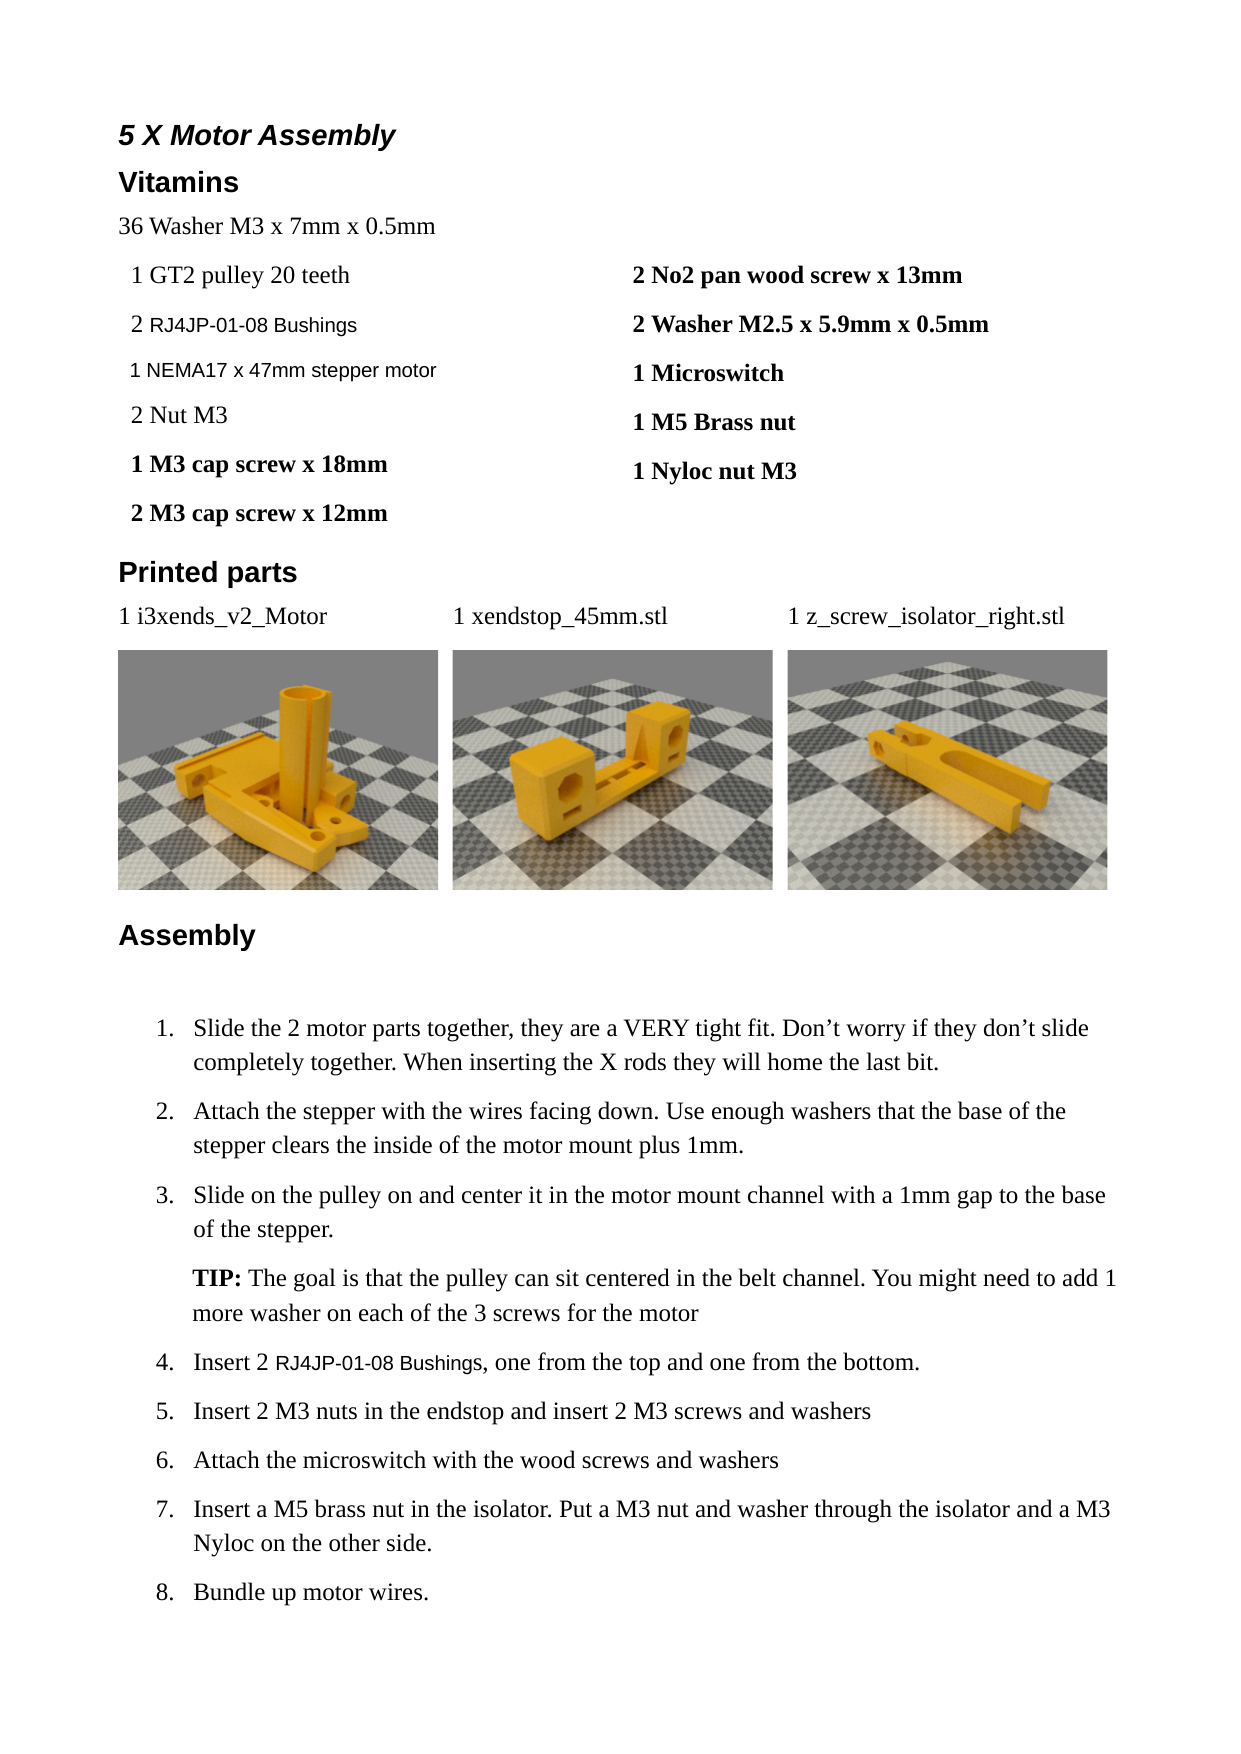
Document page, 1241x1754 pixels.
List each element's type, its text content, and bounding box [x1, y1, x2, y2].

list Attach the stepper with the wires facing down. Use enough washers that the base of the stepper clears the inside of the motor mount plus 1mm. [156, 1096, 1122, 1159]
subtitle 5 X Motor Assembly [118, 118, 1122, 152]
subtitle Printed parts [118, 555, 1122, 589]
subtitle Vitamins [118, 165, 1122, 199]
list Bundle up motor wires. [156, 1577, 1122, 1606]
list Insert 2 RJ4JP-01-08 Bushings, one from the top and one from the bottom. [156, 1347, 1122, 1376]
table_header 36 Washer M3 x 7mm x 0.5mm 1 GT2 pulley 20 teeth 2 RJ4JP-01-08 Bushings 1 NEMA17 x 47mm stepper motor 2 Nut M3 1 M3 cap screw x 18mm 2 M3 cap screw x 12mm [118, 211, 620, 542]
list Slide on the pulley on and center it in the motor mount channel with a 1mm gap to the base of the stepper. [156, 1180, 1122, 1243]
table_header 2 No2 pan wood screw x 13mm 2 Washer M2.5 x 5.9mm x 0.5mm 1 Microswitch 1 M5 Brass nut 1 Nyloc nut M3 [620, 211, 1122, 542]
table_header 1 z_screw_isolator_right.stl [788, 601, 1122, 904]
list Insert a M5 brass nut in the isolator. Put a M3 nut and washer through the isolator and a M3 Nyloc on the other side. [156, 1494, 1122, 1557]
picture [787, 650, 1108, 890]
subtitle Assembly [118, 918, 1122, 952]
picture [118, 650, 439, 890]
table_header 1 xendstop_45mm.stl [453, 601, 787, 904]
text TIP: The goal is that the pulley can sit centered in the belt channel. You might need to add 1 more washer on each of the 3 screws for the motor [192, 1263, 1122, 1326]
list Slide the 2 motor parts together, they are a VERY tight fit. Don’t worry if they don’t slide completely together. When inserting the X rods they will home the last bit. [156, 1013, 1122, 1076]
picture [452, 650, 773, 890]
list Insert 2 M3 nuts in the endstop and insert 2 M3 screws and washers [156, 1396, 1122, 1424]
list Attach the microswitch with the wood screws and washers [156, 1445, 1122, 1474]
table_header 1 i3xends_v2_Motor [118, 601, 453, 904]
